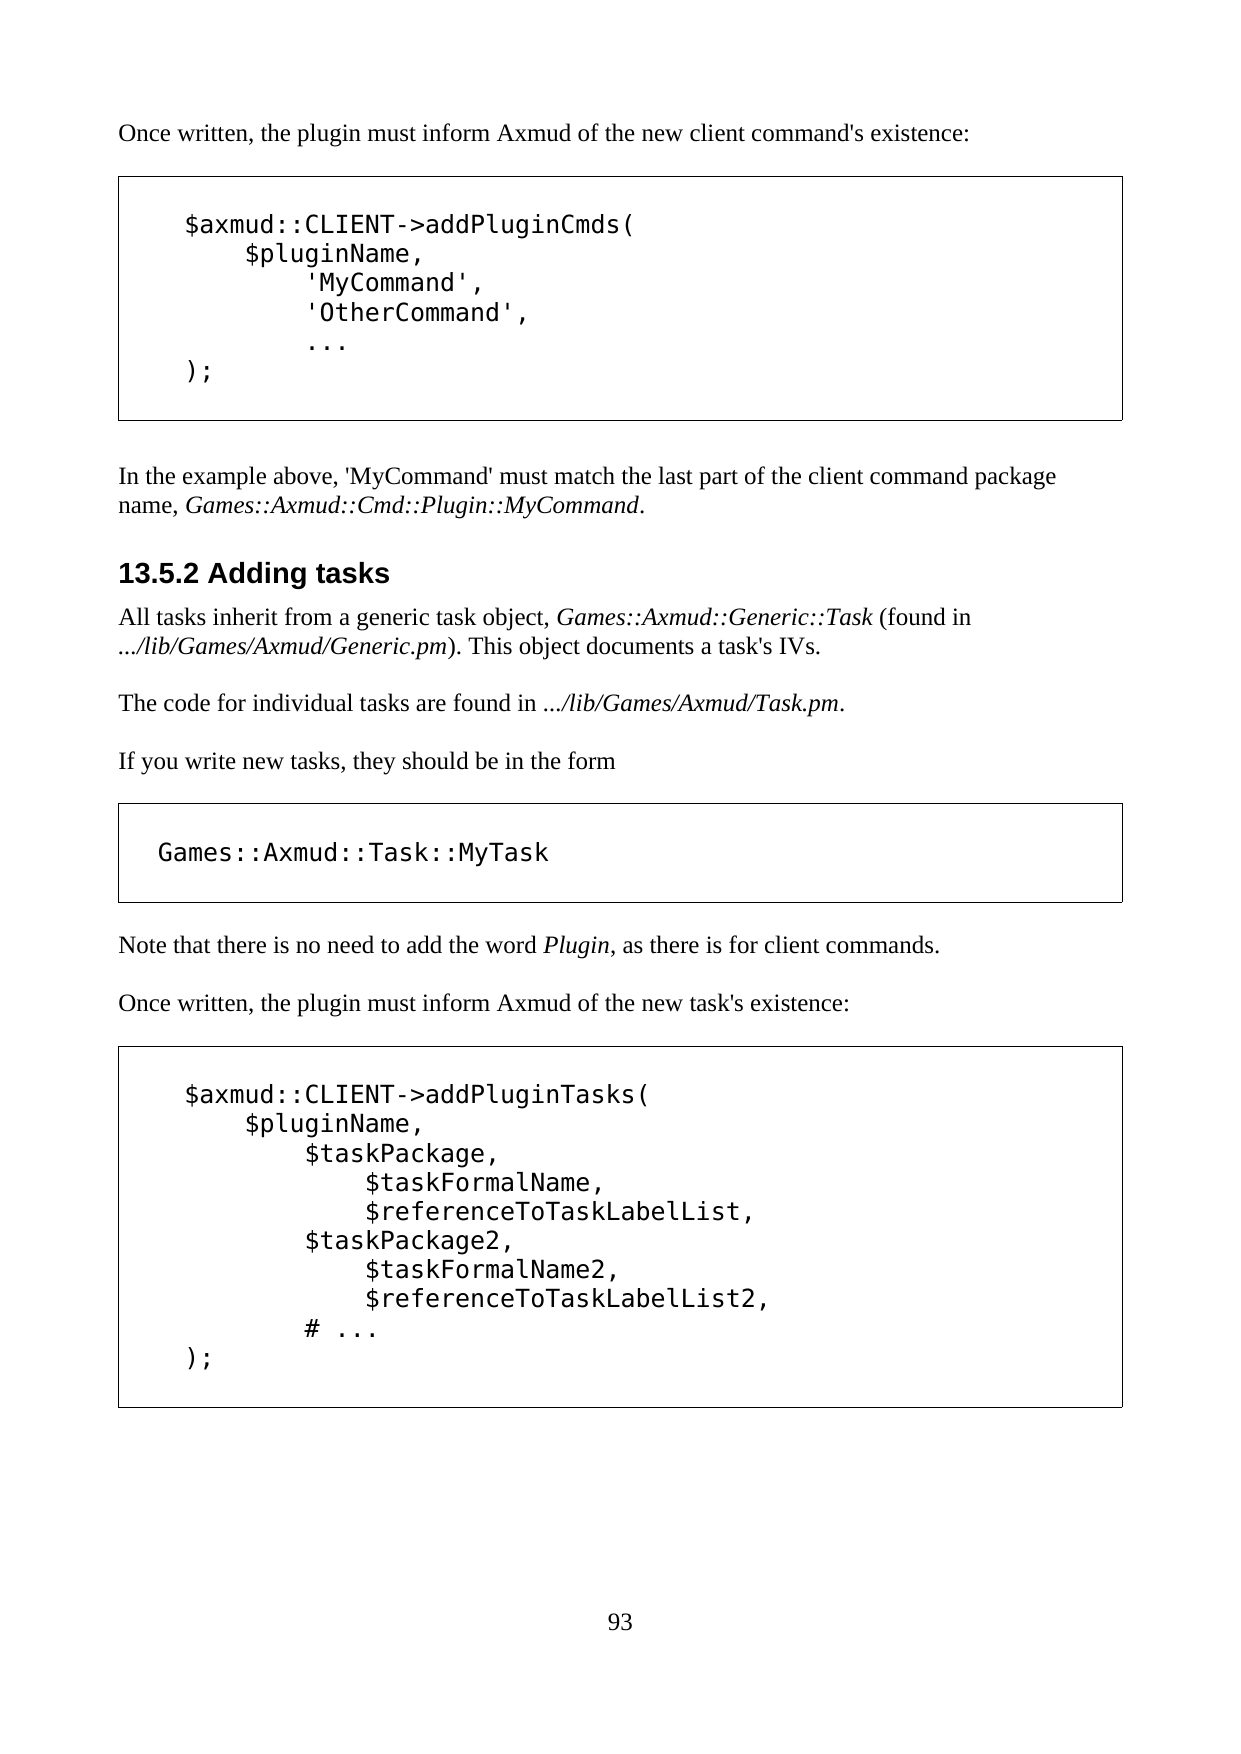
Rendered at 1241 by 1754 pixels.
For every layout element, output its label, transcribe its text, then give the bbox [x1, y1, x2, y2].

subtitle 13.5.2 Adding tasks [118, 556, 1122, 589]
text All tasks inherit from a generic task object, Games::Axmud::Generic::Task (found in .../lib/Games/Axmud/Generic.pm). This object documents a task's IVs. [118, 602, 1122, 659]
table_header Games::Axmud::Task::MyTask [119, 804, 1122, 902]
table_header $axmud::CLIENT->addPluginCmds( $pluginName, 'MyCommand', 'OtherCommand', ... ); [119, 177, 1122, 420]
text In the example above, 'MyCommand' must match the last part of the client command package name, Games::Axmud::Cmd::Plugin::MyCommand. [118, 461, 1122, 518]
text Once written, the plugin must inform Axmud of the new client command's existence: [118, 118, 1122, 147]
text The code for individual tasks are found in .../lib/Games/Axmud/Task.pm. [118, 688, 1122, 717]
table_header $axmud::CLIENT->addPluginTasks( $pluginName, $taskPackage, $taskFormalName, $referenceToTaskLabelList, $taskPackage2, $taskFormalName2, $referenceToTaskLabelList2, # ... ); [119, 1047, 1122, 1407]
text Note that there is no need to add the word Plugin, as there is for client commands. [118, 931, 1122, 959]
text Once written, the plugin must inform Axmud of the new task's existence: [118, 988, 1122, 1017]
text If you write new tasks, they should be in the form [118, 746, 1122, 774]
